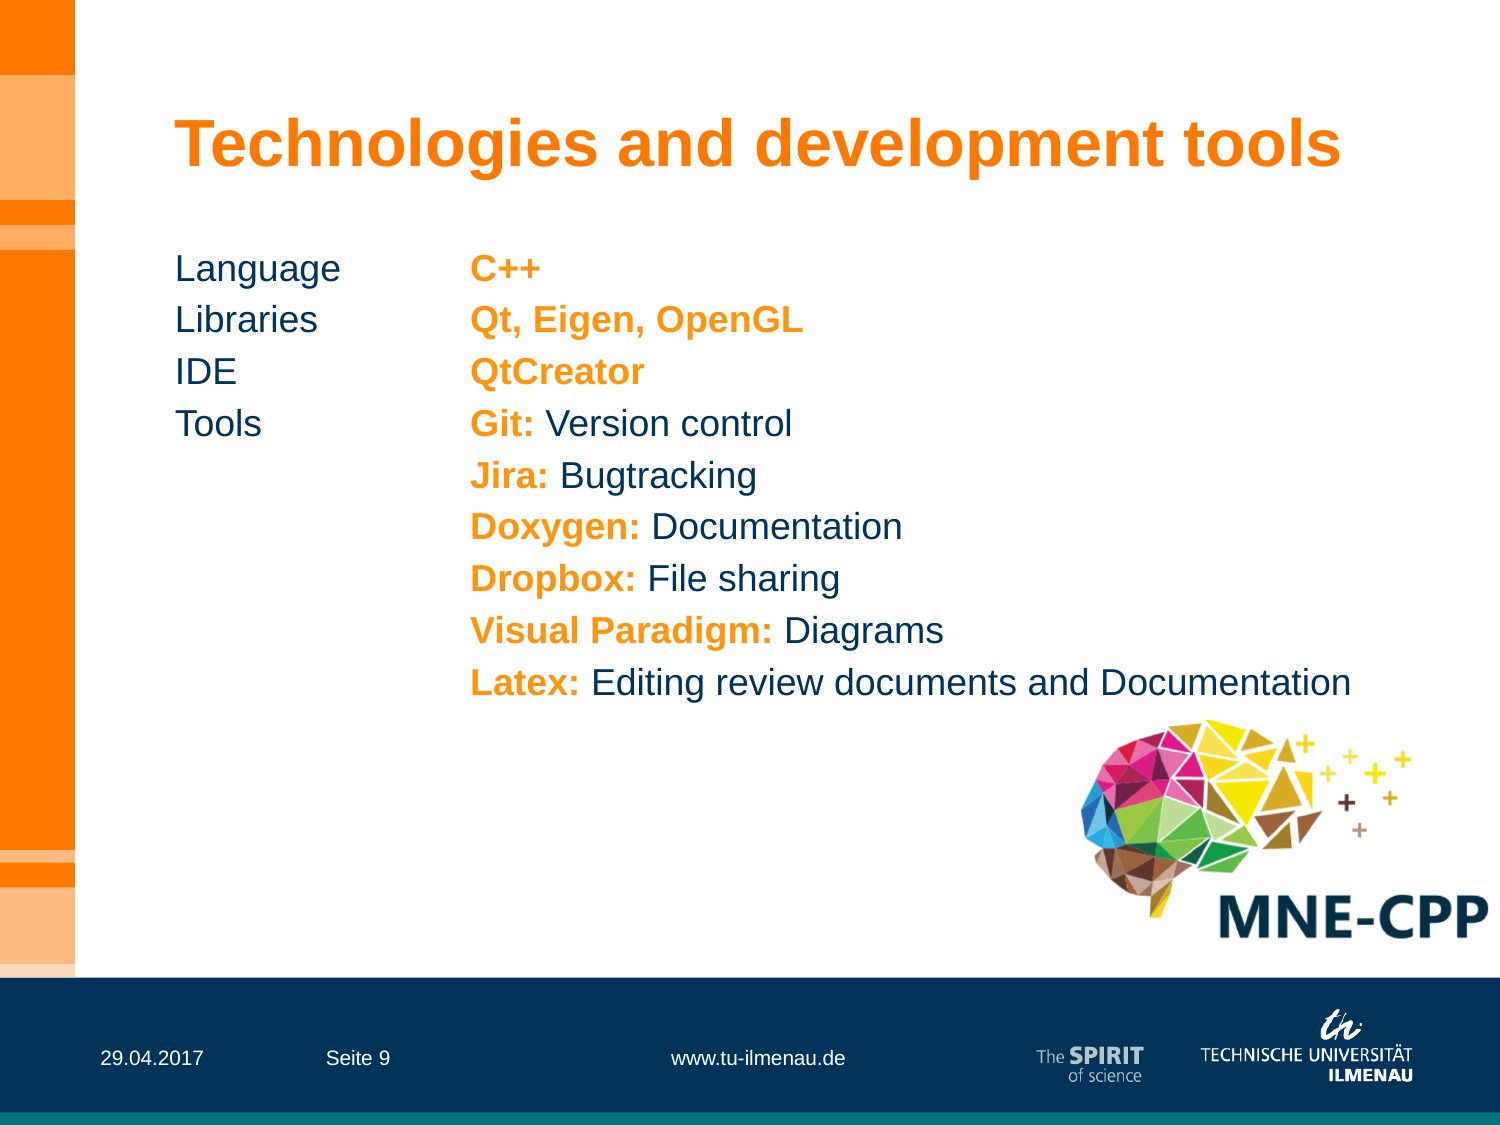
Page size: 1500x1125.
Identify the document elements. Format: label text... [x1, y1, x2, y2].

footer www.tu-ilmenau.de [644, 1037, 858, 1088]
picture [1062, 720, 1494, 973]
text_box Language C++ Libraries Qt, Eigen, OpenGL IDE QtCreator Tools Git: Version control Jira: Bugtracking Doxygen: Documentation Dropbox: File sharing Visual Paradigm: Diagrams Latex: Editing review documents and Documentation [174, 237, 1413, 837]
slide_number Seite <Foliennummer> [289, 1037, 427, 1088]
text_box Technologies and development tools [174, 99, 1413, 188]
picture [1033, 1040, 1147, 1085]
picture [1200, 1009, 1413, 1082]
slide_number 29.04.2017 [100, 1037, 276, 1088]
